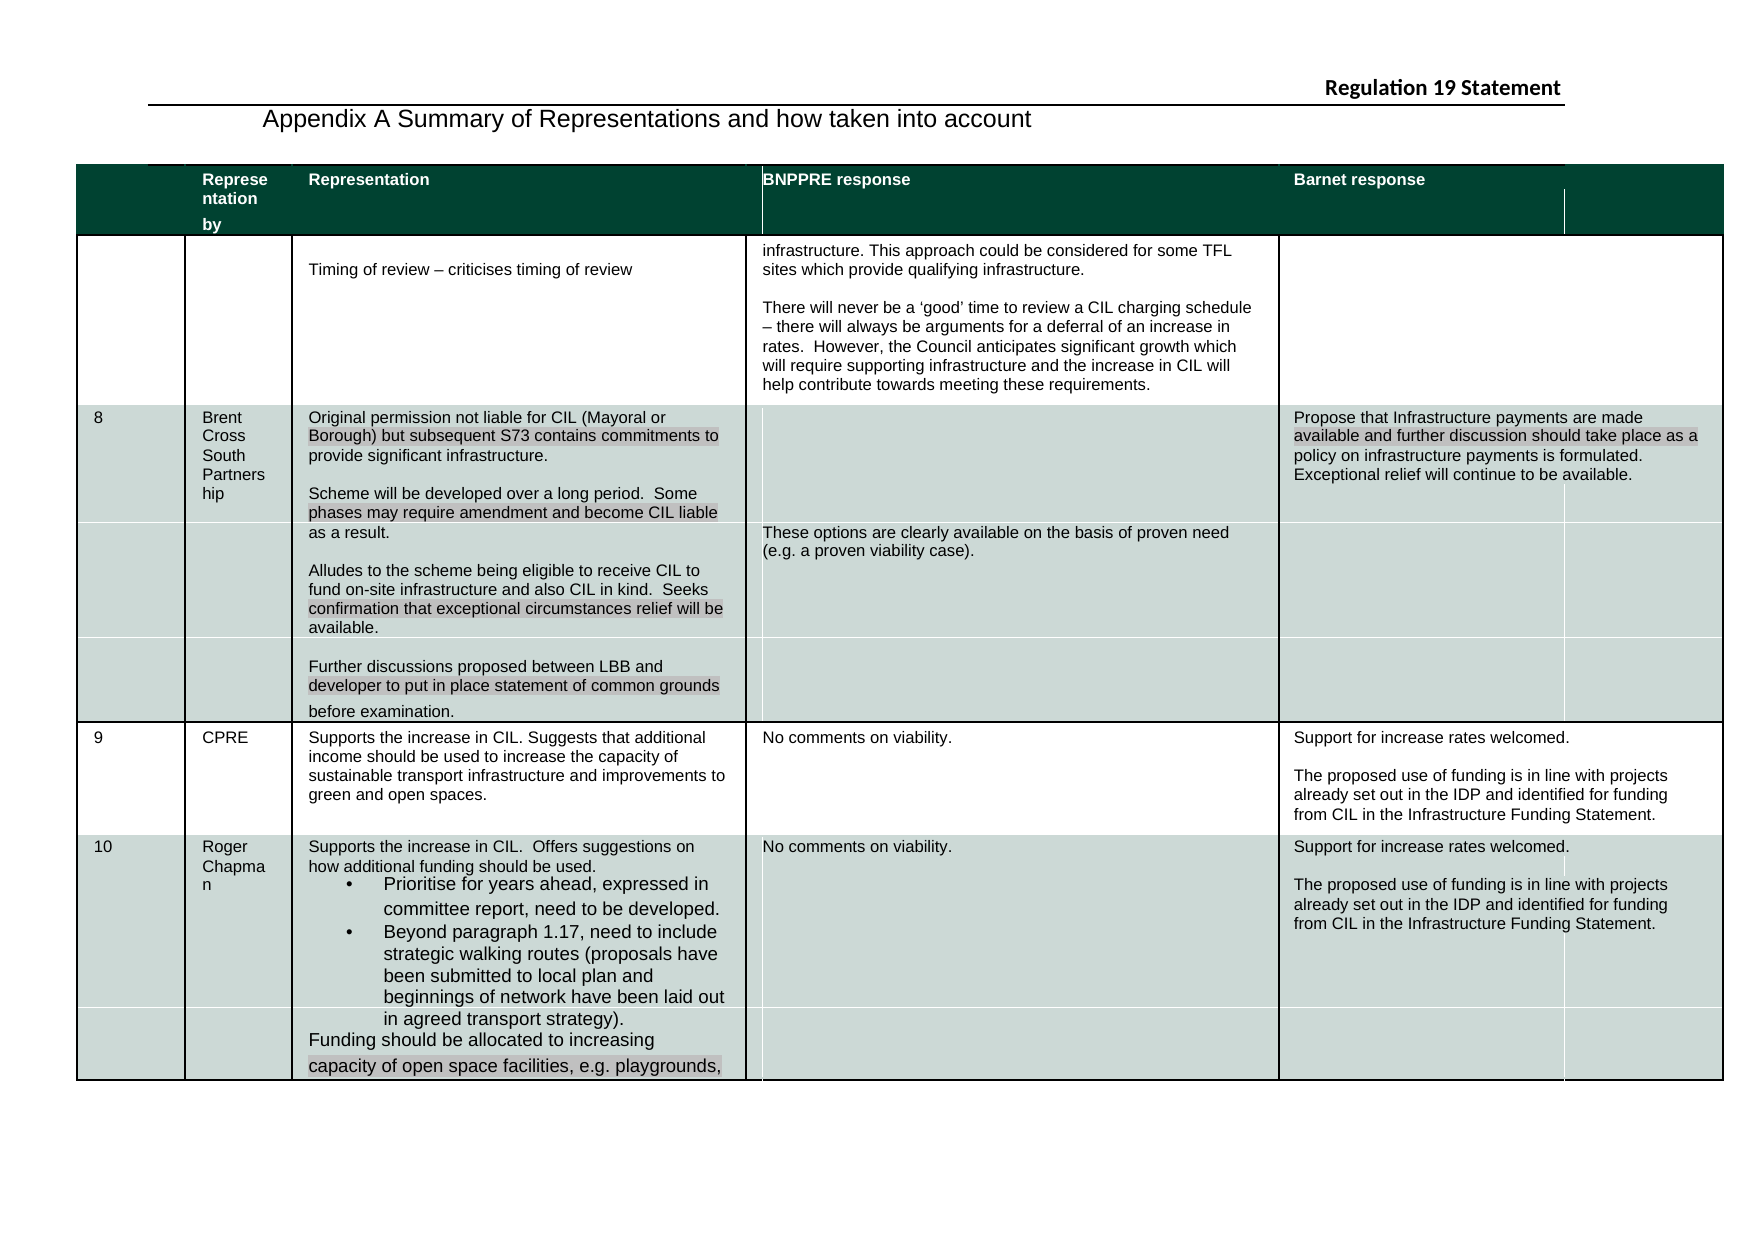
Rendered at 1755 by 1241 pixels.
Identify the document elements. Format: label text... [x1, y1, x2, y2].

table_cell [186, 503, 202, 522]
table_cell [727, 895, 745, 914]
table_cell available and further discussion should take place as a [1294, 427, 1702, 446]
table_cell already set out in the IDP and identified for funding [1294, 895, 1702, 914]
table_cell [94, 260, 148, 279]
table_cell [293, 1008, 308, 1029]
table_cell [763, 920, 1258, 933]
table_cell [727, 236, 745, 260]
table_cell [202, 279, 273, 317]
table_cell [1702, 695, 1722, 721]
table_cell [148, 676, 184, 695]
table_header [1279, 73, 1294, 101]
table_cell [1258, 484, 1278, 503]
table_cell [763, 986, 1258, 1007]
table_cell [148, 618, 184, 637]
table_cell [273, 408, 291, 427]
table_cell [78, 856, 94, 876]
table_cell [1702, 1051, 1722, 1077]
table_cell [1280, 856, 1294, 876]
table_cell [763, 580, 1258, 599]
table_cell [727, 189, 745, 208]
table_cell [1258, 166, 1278, 189]
table_cell [727, 599, 745, 618]
table_cell [148, 106, 185, 133]
table_cell [763, 785, 1258, 804]
table_cell [747, 408, 762, 427]
table_cell [1702, 580, 1722, 599]
table_cell [94, 895, 148, 914]
table_cell [381, 189, 727, 208]
table_cell [747, 599, 762, 618]
table_cell [78, 747, 94, 766]
table_cell [747, 876, 762, 895]
table_cell [1565, 1029, 1702, 1051]
table_cell [148, 260, 184, 279]
table_cell [293, 676, 308, 695]
table_cell [78, 484, 94, 503]
table_cell [1565, 375, 1702, 394]
table_cell [186, 1029, 202, 1051]
table_cell [293, 446, 308, 465]
table_cell [1702, 408, 1722, 427]
table_cell [1702, 914, 1722, 920]
table_cell [727, 986, 745, 1007]
table_cell already set out in the IDP and identified for funding [1294, 785, 1722, 804]
table_cell [763, 561, 1258, 580]
table_cell [308, 1008, 381, 1029]
table_cell [308, 134, 727, 164]
table_cell [747, 804, 762, 824]
table_cell infrastructure. This approach could be considered for some TFL [763, 236, 1258, 260]
table_cell [727, 166, 745, 189]
table_cell fund on-site infrastructure and also CIL in kind. Seeks [308, 580, 727, 599]
table_cell [94, 920, 148, 933]
table_cell [747, 356, 762, 375]
table_cell [186, 695, 202, 721]
table_cell rates. However, the Council anticipates significant growth which [763, 336, 1258, 356]
table_cell [94, 876, 148, 895]
table_cell help contribute towards meeting these requirements. [763, 375, 1258, 394]
table_cell [1280, 824, 1294, 835]
table_cell [381, 375, 727, 394]
table_cell [293, 189, 308, 208]
table_cell [1280, 523, 1294, 542]
table_cell [273, 986, 291, 1007]
table_header [77, 73, 94, 101]
table_cell [381, 317, 727, 336]
table_cell [1294, 676, 1564, 695]
table_cell Further discussions proposed between LBB and [308, 638, 727, 676]
table_cell [1565, 943, 1702, 964]
table_cell [1702, 356, 1722, 375]
table_cell [94, 164, 148, 189]
table_cell in agreed transport strategy). [381, 1008, 727, 1029]
table_cell [308, 336, 381, 356]
table_cell [78, 375, 94, 394]
table_cell Beyond paragraph 1.17, need to include [381, 920, 727, 943]
table_cell [1294, 580, 1564, 599]
table_cell [78, 676, 94, 695]
table_cell [747, 394, 762, 405]
table_cell [202, 1051, 273, 1077]
table_cell [727, 914, 745, 920]
table_cell [1280, 1029, 1294, 1051]
table_cell [94, 208, 148, 234]
table_cell [202, 695, 273, 721]
table_cell [1280, 189, 1294, 208]
table_cell [1280, 986, 1294, 1007]
table_cell [94, 427, 148, 446]
table_cell [1258, 785, 1278, 804]
table_cell [94, 503, 148, 522]
table_cell [148, 1029, 184, 1051]
table_cell [202, 356, 273, 375]
table_cell [1258, 317, 1278, 336]
table_header [148, 73, 185, 101]
table_cell [747, 837, 762, 856]
table_cell Alludes to the scheme being eligible to receive CIL to [308, 561, 727, 580]
table_cell [1258, 676, 1278, 695]
table_cell [727, 638, 745, 676]
table_cell [1258, 408, 1278, 427]
table_cell [186, 766, 202, 785]
table_cell [763, 747, 1258, 766]
table_cell [78, 260, 94, 279]
table_cell [1294, 484, 1564, 503]
table_cell [202, 375, 273, 394]
table_cell [273, 895, 291, 914]
table_cell [293, 824, 308, 835]
table_cell [1702, 164, 1722, 189]
table_cell [1294, 943, 1564, 964]
table_cell [293, 336, 308, 356]
table_cell [94, 561, 148, 580]
table_header [292, 73, 308, 101]
table_cell These options are clearly available on the basis of proven need [763, 523, 1258, 542]
table_cell [1565, 236, 1702, 260]
table_cell [1702, 895, 1722, 914]
table_cell [1702, 317, 1722, 336]
table_cell [727, 484, 745, 503]
table_cell [78, 943, 94, 964]
table_cell capacity of open space facilities, e.g. playgrounds, [308, 1051, 727, 1077]
table_cell [202, 785, 273, 804]
table_cell [308, 895, 381, 914]
table_cell [78, 986, 94, 1007]
table_cell [94, 104, 148, 133]
table_cell [1280, 638, 1294, 676]
table_cell [763, 876, 1258, 895]
table_cell [1280, 676, 1294, 695]
table_cell [78, 394, 148, 405]
table_cell [186, 914, 202, 920]
table_cell [77, 104, 94, 133]
table_cell [1565, 561, 1702, 580]
table_cell [1702, 484, 1722, 503]
table_cell [293, 542, 308, 561]
table_cell [381, 208, 727, 234]
table_cell [293, 279, 308, 317]
table_cell confirmation that exceptional circumstances relief will be [308, 599, 727, 618]
table_cell [1280, 427, 1294, 446]
table_cell [94, 638, 148, 676]
table_cell strategic walking routes (proposals have [381, 943, 727, 964]
table_cell [148, 766, 184, 785]
table_cell [763, 638, 1258, 676]
table_cell [747, 260, 762, 279]
table_cell [78, 317, 94, 336]
table_cell Original permission not liable for CIL (Mayoral or [308, 408, 727, 427]
table_cell [1294, 1051, 1564, 1077]
table_cell [293, 723, 308, 747]
table_cell [148, 236, 184, 260]
table_cell [747, 766, 762, 785]
table_cell from CIL in the Infrastructure Funding Statement. [1294, 914, 1702, 933]
table_cell [78, 804, 94, 824]
table_cell CPRE [186, 723, 291, 747]
table_cell [1294, 542, 1564, 561]
table_cell [747, 542, 762, 561]
table_cell [148, 542, 184, 561]
table_cell [1280, 618, 1294, 637]
table_cell Partners [202, 465, 273, 484]
table_cell [148, 523, 184, 542]
table_cell [148, 356, 184, 375]
table_cell [186, 465, 202, 484]
table_cell [747, 747, 762, 766]
table_cell [148, 427, 184, 446]
table_cell [1294, 964, 1564, 986]
table_cell [78, 766, 94, 785]
table_cell [1294, 599, 1564, 618]
table_cell income should be used to increase the capacity of [308, 747, 745, 766]
table_cell [1702, 943, 1722, 964]
table_cell [1702, 618, 1722, 637]
table_cell [1294, 523, 1564, 542]
table_cell [293, 747, 308, 766]
table_cell [94, 676, 148, 695]
table_cell [747, 785, 762, 804]
table_cell [1294, 134, 1564, 164]
table_cell [186, 427, 202, 446]
table_cell [381, 804, 727, 824]
table_cell [763, 964, 1258, 986]
table_cell [747, 465, 762, 484]
table_cell [78, 964, 94, 986]
table_cell [273, 446, 291, 465]
table_cell [381, 236, 727, 260]
table_cell [273, 1029, 291, 1051]
table_cell [727, 964, 745, 986]
table_cell [1702, 446, 1722, 465]
table_cell [273, 356, 291, 375]
table_cell [1702, 747, 1722, 766]
table_cell [1565, 695, 1702, 721]
table_cell The proposed use of funding is in line with projects [1294, 766, 1722, 785]
table_cell [202, 914, 273, 920]
table_cell [148, 279, 184, 317]
table_cell [293, 375, 308, 394]
table_cell [1280, 408, 1294, 427]
table_cell [308, 964, 381, 986]
table_cell Represe [202, 166, 273, 189]
table_cell [94, 804, 148, 824]
table_cell [186, 394, 291, 405]
table_cell [1280, 785, 1294, 804]
table_cell [1294, 189, 1564, 208]
table_cell [148, 317, 184, 336]
table_cell [186, 785, 202, 804]
table_cell [94, 986, 148, 1007]
table_cell [747, 561, 762, 580]
table_cell [186, 618, 202, 637]
table_cell [381, 336, 727, 356]
table_cell 8 [94, 408, 148, 427]
table_cell [1280, 561, 1294, 580]
table_cell [186, 804, 202, 824]
table_cell [727, 408, 745, 427]
table_cell [186, 676, 202, 695]
table_cell [94, 542, 148, 561]
table_cell [763, 1008, 1258, 1029]
table_cell [727, 1029, 745, 1051]
table_cell [1258, 1029, 1278, 1051]
table_cell Support for increase rates welcomed. [1294, 723, 1722, 747]
table_cell [293, 208, 308, 234]
table_cell [1702, 1008, 1722, 1029]
table_cell [1702, 236, 1722, 260]
table_cell [186, 986, 202, 1007]
table_cell [1258, 876, 1278, 895]
table_cell [186, 484, 202, 503]
table_cell [308, 465, 381, 484]
table_cell [78, 1008, 94, 1029]
table_cell [202, 317, 273, 336]
table_cell [202, 561, 273, 580]
table_cell [747, 824, 762, 835]
table_cell BNPPRE response [763, 166, 1258, 189]
table_cell [308, 317, 381, 336]
table_cell [1258, 561, 1278, 580]
table_cell [94, 964, 148, 986]
table_cell [94, 580, 148, 599]
table_cell [1702, 638, 1722, 676]
table_cell 10 [94, 837, 148, 856]
table_cell [1294, 986, 1564, 1007]
table_cell [148, 336, 184, 356]
table_cell [293, 837, 308, 856]
table_cell by [202, 208, 273, 234]
table_cell [1280, 446, 1294, 465]
table_cell [763, 933, 1258, 943]
table_cell [1280, 914, 1294, 920]
table_cell [1258, 542, 1278, 561]
table_cell [1565, 523, 1702, 542]
table_cell [293, 317, 308, 336]
table_cell [202, 676, 273, 695]
table_cell [763, 1051, 1258, 1077]
table_cell [148, 1051, 184, 1077]
table_cell [763, 766, 1258, 785]
table_cell [273, 317, 291, 336]
table_cell [1258, 208, 1278, 234]
table_cell [273, 933, 291, 943]
table_cell [1294, 638, 1564, 676]
table_cell Propose that Infrastructure payments are made [1294, 408, 1702, 427]
table_cell [1294, 1029, 1564, 1051]
table_cell [763, 134, 1258, 164]
table_cell Cross [202, 427, 273, 446]
table_cell Representation [308, 166, 727, 189]
table_cell [763, 914, 1258, 920]
table_cell [763, 599, 1258, 618]
table_cell [1565, 336, 1702, 356]
table_cell Appendix A Summary of Representations and how taken into account [202, 106, 1258, 133]
table_cell [202, 1008, 273, 1029]
table_cell [1294, 106, 1564, 133]
table_cell [1565, 134, 1702, 164]
table_cell [78, 356, 94, 375]
table_cell [1280, 933, 1294, 943]
table_cell [148, 876, 184, 895]
table_cell [94, 446, 148, 465]
table_cell [186, 876, 202, 895]
table_cell Funding should be allocated to increasing [308, 1029, 727, 1051]
table_cell [1258, 260, 1278, 279]
table_cell [293, 408, 308, 427]
table_cell will require supporting infrastructure and the increase in CIL will [763, 356, 1258, 375]
table_cell [1294, 317, 1564, 336]
table_cell [1702, 599, 1722, 618]
table_cell [1702, 876, 1722, 895]
table_cell [273, 336, 291, 356]
table_cell n [202, 876, 273, 895]
table_cell [727, 561, 745, 580]
table_cell [186, 638, 202, 676]
table_cell [94, 943, 148, 964]
table_cell [747, 964, 762, 986]
table_cell [273, 804, 291, 824]
table_cell [148, 695, 184, 721]
table_cell [78, 189, 94, 208]
table_cell committee report, need to be developed. [381, 895, 727, 920]
table_cell available. [308, 618, 381, 637]
table_cell [273, 618, 291, 637]
table_cell [1258, 427, 1278, 446]
table_cell [1280, 837, 1294, 856]
table_cell [727, 503, 745, 522]
table_cell [1280, 166, 1294, 189]
table_cell [185, 134, 202, 164]
table_cell [202, 236, 273, 260]
table_cell [1280, 895, 1294, 914]
table_cell [1279, 134, 1294, 164]
table_cell [148, 465, 184, 484]
table_cell [1702, 676, 1722, 695]
table_cell Brent [202, 408, 273, 427]
table_cell [293, 1051, 308, 1077]
table_cell as a result. [308, 523, 727, 542]
table_cell [186, 933, 202, 943]
table_cell [763, 484, 1258, 503]
table_cell [763, 676, 1258, 695]
table_cell developer to put in place statement of common grounds [308, 676, 727, 695]
table_cell [308, 279, 381, 317]
table_cell [273, 260, 291, 279]
table_cell [1702, 837, 1722, 856]
table_cell [78, 542, 94, 561]
table_cell [273, 561, 291, 580]
table_cell [1702, 1029, 1722, 1051]
table_cell [747, 1051, 762, 1077]
table_cell [1280, 580, 1294, 599]
table_cell [186, 279, 202, 317]
table_cell [1702, 336, 1722, 356]
table_cell [747, 1029, 762, 1051]
table_cell [148, 638, 184, 676]
table_cell [747, 676, 762, 695]
table_header [746, 73, 762, 101]
table_cell phases may require amendment and become CIL liable [308, 503, 727, 522]
table_cell [727, 523, 745, 542]
table_cell [763, 856, 1258, 876]
table_cell how additional funding should be used. [308, 856, 727, 876]
table_cell [148, 914, 184, 920]
table_cell [78, 503, 94, 522]
table_cell [1258, 964, 1278, 986]
table_cell [1702, 503, 1722, 522]
table_cell [1280, 260, 1294, 279]
table_cell [747, 580, 762, 599]
table_cell [1280, 208, 1294, 234]
table_cell [148, 484, 184, 503]
table_cell [202, 943, 273, 964]
table_cell [293, 1029, 308, 1051]
table_cell [186, 523, 202, 542]
table_cell [1258, 986, 1278, 1007]
table_cell [1258, 336, 1278, 356]
table_cell [1565, 189, 1702, 208]
table_cell [1294, 1008, 1564, 1029]
table_cell [94, 856, 148, 876]
table_cell [78, 427, 94, 446]
table_cell [308, 824, 745, 835]
table_cell [273, 375, 291, 394]
table_cell [293, 695, 308, 721]
table_cell [186, 964, 202, 986]
table_cell [308, 542, 381, 561]
table_cell [77, 134, 94, 164]
table_cell [747, 695, 762, 721]
table_cell [78, 599, 94, 618]
table_cell [273, 134, 292, 164]
table_cell [94, 785, 148, 804]
table_cell [727, 837, 745, 856]
table_cell [94, 134, 148, 164]
table_cell [148, 408, 184, 427]
table_cell [1258, 1051, 1278, 1077]
table_cell [186, 580, 202, 599]
table_cell [1565, 260, 1702, 279]
table_cell [78, 561, 94, 580]
table_cell [1702, 986, 1722, 1007]
table_cell [293, 356, 308, 375]
table_cell [1702, 189, 1722, 208]
table_cell [1565, 317, 1702, 336]
table_cell [763, 824, 1258, 835]
table_cell [186, 260, 202, 279]
table_header [727, 73, 746, 101]
table_cell [1258, 638, 1278, 676]
table_cell [1702, 427, 1722, 446]
table_cell [148, 837, 184, 856]
table_cell [747, 618, 762, 637]
table_cell [148, 943, 184, 964]
table_cell [747, 166, 762, 189]
table_header [94, 73, 148, 101]
table_cell [202, 766, 273, 785]
table_cell [1565, 104, 1702, 133]
table_cell [747, 856, 762, 876]
table_cell [1702, 542, 1722, 561]
table_cell sustainable transport infrastructure and improvements to [308, 766, 745, 785]
table_cell [273, 503, 291, 522]
table_cell [1280, 804, 1294, 824]
table_cell [727, 356, 745, 375]
table_cell [78, 1029, 94, 1051]
table_cell [94, 336, 148, 356]
table_cell [78, 785, 94, 804]
table_cell Timing of review – criticises timing of review [308, 260, 745, 279]
table_cell [1294, 260, 1564, 279]
table_cell [1280, 279, 1294, 317]
table_cell [78, 1051, 94, 1077]
table_cell [186, 317, 202, 336]
table_cell Prioritise for years ahead, expressed in [381, 876, 727, 895]
table_cell [727, 465, 745, 484]
table_cell [1702, 561, 1722, 580]
table_cell [747, 236, 762, 260]
table_cell [763, 943, 1258, 964]
table_cell ntation [202, 189, 273, 208]
table_cell [186, 542, 202, 561]
table_cell [763, 804, 1258, 824]
table_cell [186, 824, 291, 835]
table_cell [293, 895, 308, 914]
table_cell [293, 933, 308, 943]
table_cell [94, 465, 148, 484]
table_cell [293, 943, 308, 964]
table_cell [763, 427, 1258, 446]
table_cell [763, 189, 1258, 208]
table_cell Support for increase rates welcomed. [1294, 837, 1702, 856]
table_cell [1258, 747, 1278, 766]
table_cell • [308, 914, 381, 943]
table_cell [94, 933, 148, 943]
table_cell [308, 986, 381, 1007]
table_cell [727, 876, 745, 895]
table_cell [1280, 766, 1294, 785]
table_cell [1565, 1051, 1702, 1077]
table_cell [293, 638, 308, 676]
table_cell [78, 465, 94, 484]
table_cell [1258, 920, 1278, 933]
table_cell [293, 166, 308, 189]
table_cell Borough) but subsequent S73 contains commitments to [308, 427, 727, 446]
table_cell [1258, 106, 1279, 133]
table_cell [1565, 747, 1702, 766]
table_cell [186, 336, 202, 356]
table_cell [1565, 356, 1702, 375]
table_cell [308, 394, 745, 405]
table_cell [293, 856, 308, 876]
table_cell [202, 638, 273, 676]
table_cell [1565, 986, 1702, 1007]
table_cell [94, 523, 148, 542]
table_cell [186, 208, 202, 234]
table_cell [94, 484, 148, 503]
table_cell [78, 618, 94, 637]
table_cell [1565, 676, 1702, 695]
table_cell [747, 446, 762, 465]
table_cell [148, 208, 184, 234]
table_cell [202, 804, 273, 824]
table_cell [148, 856, 184, 876]
table_cell [202, 964, 273, 986]
table_cell [148, 723, 184, 747]
table_cell [763, 695, 1258, 721]
table_cell [1565, 638, 1702, 676]
table_cell green and open spaces. [308, 785, 745, 804]
table_cell [1565, 856, 1702, 876]
table_cell [1294, 695, 1564, 721]
table_cell [202, 895, 273, 914]
table_cell [273, 1008, 291, 1029]
table_cell [78, 336, 94, 356]
table_cell [1565, 618, 1702, 637]
table_cell • [308, 876, 381, 895]
table_cell [293, 236, 308, 260]
table_cell [293, 523, 308, 542]
table_cell [727, 943, 745, 964]
table_cell [148, 933, 184, 943]
table_header [308, 73, 381, 101]
table_cell [186, 599, 202, 618]
table_cell [202, 933, 273, 943]
table_cell [1280, 599, 1294, 618]
table_cell [78, 408, 94, 427]
table_cell [1258, 446, 1278, 465]
table_cell [148, 895, 184, 914]
table_cell [1702, 104, 1723, 133]
table_header [202, 73, 273, 101]
table_cell [1280, 943, 1294, 964]
table_cell [78, 920, 94, 933]
table_cell [1294, 503, 1564, 522]
table_cell [148, 503, 184, 522]
table_cell [78, 279, 94, 317]
table_cell [186, 356, 202, 375]
table_cell No comments on viability. [763, 723, 1258, 747]
table_cell [273, 676, 291, 695]
table_cell [747, 914, 762, 920]
table_header [381, 73, 727, 101]
table_cell [202, 336, 273, 356]
table_cell [78, 446, 94, 465]
table_cell [273, 484, 291, 503]
table_cell [202, 260, 273, 279]
table_cell [1702, 523, 1722, 542]
table_cell [1258, 503, 1278, 522]
table_cell [763, 503, 1258, 522]
table_cell [186, 837, 202, 856]
table_cell [202, 542, 273, 561]
table_cell [1258, 375, 1278, 394]
table_cell [747, 933, 762, 943]
table_cell [1280, 336, 1294, 356]
table_cell [273, 747, 291, 766]
table_cell [763, 618, 1258, 637]
table_cell [148, 747, 184, 766]
table_cell [308, 943, 381, 964]
table_cell [148, 804, 184, 824]
table_cell [1565, 208, 1702, 234]
table_cell [1294, 824, 1722, 835]
table_cell [293, 785, 308, 804]
table_cell [1280, 964, 1294, 986]
table_cell from CIL in the Infrastructure Funding Statement. [1294, 804, 1722, 824]
table_header [1258, 73, 1279, 101]
table_cell [1258, 356, 1278, 375]
table_cell [273, 542, 291, 561]
table_cell [727, 317, 745, 336]
table_cell hip [202, 484, 273, 503]
table_cell [747, 723, 762, 747]
table_cell [747, 484, 762, 503]
table_cell [1258, 1008, 1278, 1029]
table_cell [202, 920, 273, 933]
table_cell [186, 895, 202, 914]
table_header Regulation 19 Statement [1294, 73, 1723, 101]
table_cell [1702, 964, 1722, 986]
table_cell [78, 208, 94, 234]
table_cell [1258, 599, 1278, 618]
table_cell [273, 638, 291, 676]
table_cell [727, 1051, 745, 1077]
table_cell [78, 236, 94, 260]
table_cell [746, 134, 762, 164]
table_cell [1702, 920, 1722, 933]
table_cell [78, 164, 94, 189]
table_cell [148, 986, 184, 1007]
table_cell [308, 356, 381, 375]
table_cell [1294, 375, 1564, 394]
table_cell [78, 523, 94, 542]
table_cell [293, 599, 308, 618]
table_cell [1258, 695, 1278, 721]
table_cell [763, 895, 1258, 914]
table_cell [1702, 856, 1722, 876]
table_cell [308, 236, 381, 260]
table_cell sites which provide qualifying infrastructure. [763, 260, 1258, 279]
table_cell [186, 166, 202, 189]
table_cell [148, 785, 184, 804]
table_cell [1702, 465, 1722, 484]
table_cell [202, 523, 273, 542]
table_cell [273, 876, 291, 895]
table_cell [727, 134, 746, 164]
table_cell [293, 260, 308, 279]
table_cell [94, 317, 148, 336]
table_cell [308, 208, 381, 234]
table_cell [293, 561, 308, 580]
table_cell [94, 1051, 148, 1077]
table_cell [186, 561, 202, 580]
table_cell [202, 134, 273, 164]
table_cell [273, 236, 291, 260]
table_cell [1258, 189, 1278, 208]
table_cell The proposed use of funding is in line with projects [1294, 876, 1702, 895]
table_cell [1280, 375, 1294, 394]
table_cell [186, 189, 202, 208]
table_cell [78, 914, 94, 920]
table_cell [1565, 484, 1702, 503]
table_cell [94, 1008, 148, 1029]
table_cell [186, 1008, 202, 1029]
table_cell [94, 356, 148, 375]
table_cell [148, 166, 184, 189]
table_cell [308, 804, 381, 824]
table_cell [747, 189, 762, 208]
table_cell [293, 964, 308, 986]
table_cell [148, 134, 185, 164]
table_cell [1565, 542, 1702, 561]
table_cell [1280, 920, 1294, 933]
table_cell [727, 695, 745, 721]
table_cell [273, 856, 291, 876]
table_cell [1565, 1008, 1702, 1029]
table_cell [148, 920, 184, 933]
table_cell [747, 279, 762, 317]
table_cell [1702, 375, 1722, 394]
table_cell been submitted to local plan and [381, 964, 727, 986]
table_cell [78, 837, 94, 856]
table_cell [273, 465, 291, 484]
table_cell [273, 695, 291, 721]
table_cell [1294, 933, 1564, 943]
table_cell [148, 189, 184, 208]
table_cell [1565, 580, 1702, 599]
table_cell [273, 766, 291, 785]
table_cell [1294, 394, 1722, 405]
table_cell [1258, 723, 1278, 747]
table_cell [1280, 1008, 1294, 1029]
table_cell [1258, 236, 1278, 260]
table_cell [273, 837, 291, 856]
table_cell [293, 580, 308, 599]
table_cell South [202, 446, 273, 465]
table_cell [763, 408, 1258, 427]
table_cell [727, 208, 745, 234]
table_cell [1258, 580, 1278, 599]
table_cell [308, 189, 381, 208]
table_cell [202, 747, 273, 766]
table_cell [202, 503, 273, 522]
table_cell [1280, 1051, 1294, 1077]
table_cell [94, 189, 148, 208]
table_cell [1258, 824, 1278, 835]
table_cell [94, 236, 148, 260]
table_cell [202, 1029, 273, 1051]
table_cell [727, 933, 745, 943]
table_cell [78, 580, 94, 599]
table_cell Barnet response [1294, 164, 1702, 189]
table_cell [292, 134, 308, 164]
table_cell – there will always be arguments for a deferral of an increase in [763, 317, 1258, 336]
table_cell [186, 943, 202, 964]
table_cell [763, 465, 1258, 484]
table_header [273, 73, 292, 101]
table_cell [1280, 876, 1294, 895]
table_cell [273, 920, 291, 933]
table_cell [727, 920, 745, 933]
table_cell [1294, 236, 1564, 260]
table_cell [1280, 484, 1294, 503]
table_cell [293, 986, 308, 1007]
table_cell [273, 943, 291, 964]
table_cell [1294, 856, 1564, 876]
table_cell [1280, 695, 1294, 721]
table_cell [747, 943, 762, 964]
table_cell [1702, 260, 1722, 279]
table_cell [763, 208, 1258, 234]
table_cell [727, 856, 745, 876]
table_cell [1565, 964, 1702, 986]
table_cell [1258, 394, 1278, 405]
table_cell [727, 279, 745, 317]
table_cell [186, 236, 202, 260]
table_cell [293, 804, 308, 824]
table_cell [763, 446, 1258, 465]
table_cell Chapma [202, 856, 273, 876]
table_cell [186, 375, 202, 394]
table_cell [747, 503, 762, 522]
table_cell [1294, 336, 1564, 356]
table_cell [1294, 618, 1564, 637]
table_cell [1702, 208, 1722, 234]
table_cell [273, 279, 291, 317]
table_cell [1258, 465, 1278, 484]
table_cell [148, 446, 184, 465]
table_cell [148, 964, 184, 986]
table_cell [293, 465, 308, 484]
table_cell [1258, 134, 1279, 164]
table_cell [1280, 542, 1294, 561]
table_cell [273, 599, 291, 618]
table_cell before examination. [308, 695, 727, 721]
table_cell [727, 375, 745, 394]
table_cell [78, 638, 94, 676]
table_cell [78, 933, 94, 943]
table_cell [727, 446, 745, 465]
table_cell [1565, 279, 1702, 317]
table_cell [293, 920, 308, 933]
table_cell [94, 747, 148, 766]
table_cell [747, 427, 762, 446]
table_cell [1280, 394, 1294, 405]
table_cell [1294, 208, 1564, 234]
table_cell [727, 804, 745, 824]
table_cell [1280, 747, 1294, 766]
table_cell [148, 561, 184, 580]
table_cell [727, 676, 745, 695]
table_cell [1702, 933, 1722, 943]
table_cell [186, 408, 202, 427]
table_cell No comments on viability. [763, 837, 1258, 856]
table_cell Supports the increase in CIL. Offers suggestions on [308, 837, 727, 856]
table_cell [94, 375, 148, 394]
table_cell [273, 785, 291, 804]
table_cell Supports the increase in CIL. Suggests that additional [308, 723, 745, 747]
table_cell [1280, 465, 1294, 484]
table_cell [273, 208, 291, 234]
table_cell [1280, 503, 1294, 522]
table_cell [727, 336, 745, 356]
table_cell [186, 856, 202, 876]
table_cell [202, 599, 273, 618]
table_cell [1294, 356, 1564, 375]
table_cell policy on infrastructure payments is formulated. [1294, 446, 1702, 465]
table_cell [747, 336, 762, 356]
table_cell Exceptional relief will continue to be available. [1294, 465, 1702, 484]
table_cell [1258, 523, 1278, 542]
table_cell [185, 106, 202, 133]
table_cell [1258, 804, 1278, 824]
table_cell [1258, 943, 1278, 964]
table_cell [727, 542, 745, 561]
table_cell [1258, 933, 1278, 943]
table_cell [293, 503, 308, 522]
table_cell [273, 189, 291, 208]
table_cell [293, 394, 308, 405]
table_cell [747, 317, 762, 336]
table_cell [1280, 356, 1294, 375]
table_cell [763, 1029, 1258, 1051]
table_cell [78, 876, 94, 895]
table_cell [1565, 599, 1702, 618]
table_cell [148, 375, 184, 394]
table_cell [78, 824, 148, 835]
table_cell (e.g. a proven viability case). [763, 542, 1258, 561]
table_cell [1279, 106, 1294, 133]
table_cell [381, 465, 727, 484]
table_cell [186, 920, 202, 933]
table_cell [747, 208, 762, 234]
table_cell [1258, 766, 1278, 785]
table_cell [186, 747, 202, 766]
table_cell [381, 542, 727, 561]
table_cell [293, 618, 308, 637]
table_cell [381, 279, 727, 317]
table_cell [1258, 837, 1278, 856]
table_cell [308, 375, 381, 394]
table_header [185, 73, 202, 101]
table_cell [727, 427, 745, 446]
table_cell [747, 895, 762, 914]
table_cell [148, 599, 184, 618]
table_cell [747, 1008, 762, 1029]
table_cell [1258, 279, 1278, 317]
table_cell [78, 895, 94, 914]
table_cell [1258, 895, 1278, 914]
table_cell [747, 638, 762, 676]
table_cell [202, 618, 273, 637]
table_cell [273, 1051, 291, 1077]
table_cell beginnings of network have been laid out [381, 986, 727, 1007]
table_cell [1258, 618, 1278, 637]
table_cell [1294, 561, 1564, 580]
table_cell [381, 618, 727, 637]
table_cell [94, 279, 148, 317]
table_cell Roger [202, 837, 273, 856]
table_cell [148, 1008, 184, 1029]
table_cell There will never be a ‘good’ time to review a CIL charging schedule [763, 279, 1258, 317]
table_cell [94, 914, 148, 920]
table_cell [94, 618, 148, 637]
table_cell [1280, 236, 1294, 260]
table_cell [148, 394, 184, 405]
table_cell [1702, 134, 1723, 164]
table_cell [186, 446, 202, 465]
table_cell [747, 523, 762, 542]
table_cell [94, 1029, 148, 1051]
table_cell [381, 356, 727, 375]
table_cell [293, 427, 308, 446]
table_cell [273, 964, 291, 986]
table_cell [94, 766, 148, 785]
table_header [763, 73, 1258, 101]
table_cell [747, 375, 762, 394]
table_cell [727, 1008, 745, 1029]
table_cell [202, 580, 273, 599]
table_cell [1565, 503, 1702, 522]
table_cell [1294, 279, 1564, 317]
table_cell [1702, 279, 1722, 317]
table_cell [1565, 933, 1702, 943]
table_cell [202, 986, 273, 1007]
table_cell [273, 580, 291, 599]
table_cell provide significant infrastructure. [308, 446, 727, 465]
table_cell [273, 427, 291, 446]
table_cell [1258, 856, 1278, 876]
table_cell 9 [78, 723, 148, 747]
table_cell [273, 914, 291, 920]
table_cell [94, 695, 148, 721]
table_cell [293, 484, 308, 503]
table_cell [1280, 317, 1294, 336]
table_cell [727, 618, 745, 637]
table_cell [293, 914, 308, 920]
table_cell [94, 599, 148, 618]
table_cell [148, 824, 184, 835]
table_cell [1258, 914, 1278, 920]
table_cell [727, 580, 745, 599]
table_cell [273, 523, 291, 542]
table_cell [293, 876, 308, 895]
table_cell [148, 580, 184, 599]
table_cell [293, 766, 308, 785]
table_cell [763, 394, 1258, 405]
table_cell [78, 695, 94, 721]
table_cell [273, 166, 291, 189]
table_cell [747, 986, 762, 1007]
table_cell [747, 920, 762, 933]
table_cell [1280, 723, 1294, 747]
table_cell [1294, 747, 1564, 766]
table_cell Scheme will be developed over a long period. Some [308, 484, 727, 503]
table_cell [186, 1051, 202, 1077]
